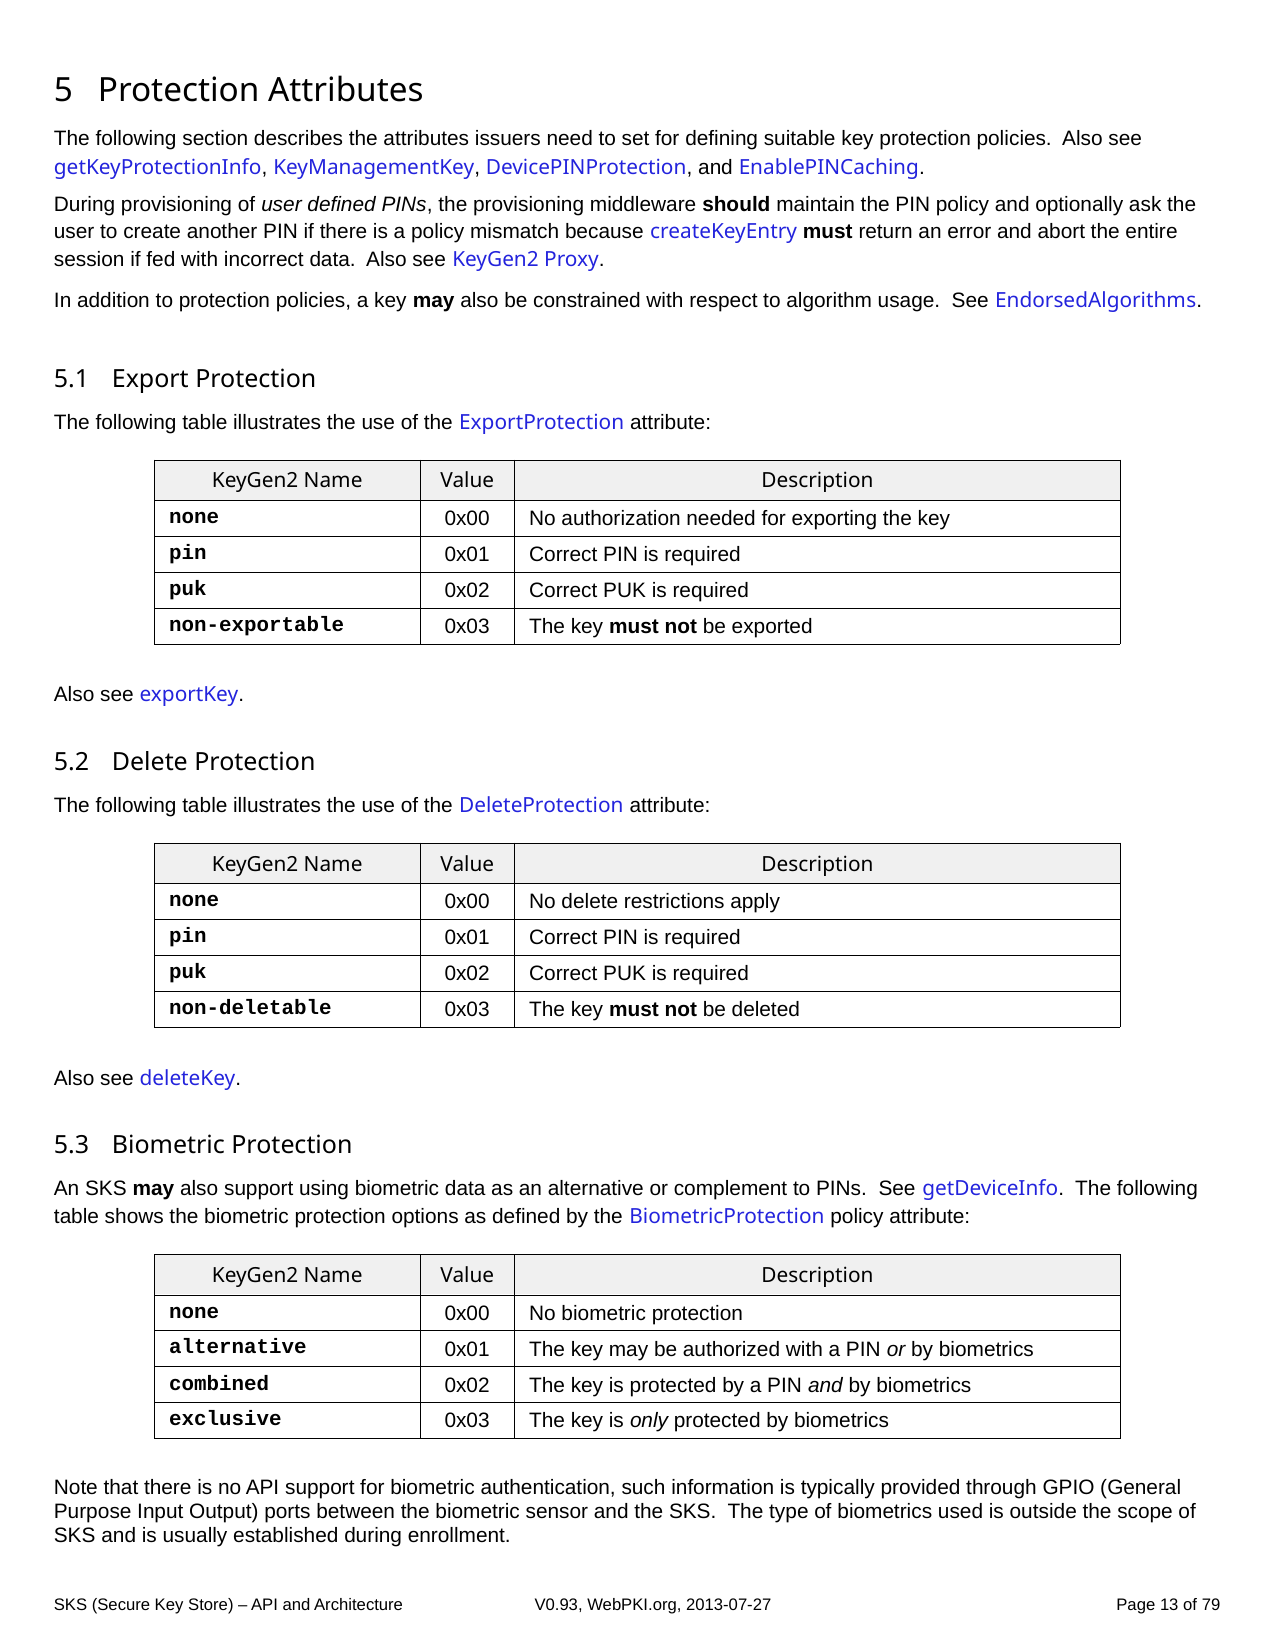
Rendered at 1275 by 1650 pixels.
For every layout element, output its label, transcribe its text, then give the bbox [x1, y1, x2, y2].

table_cell 0x01 [421, 920, 514, 955]
table_cell 0x03 [421, 1403, 514, 1438]
text The following table illustrates the use of the ExportProtection attribute: [54, 407, 1221, 459]
text In addition to protection policies, a key may also be constrained with respect to algorithm usage. See EndorsedAlgorithms. [54, 285, 1221, 313]
text The following table illustrates the use of the DeleteProtection attribute: [54, 790, 1221, 819]
text Also see deleteKey. [54, 1063, 1221, 1091]
table_cell 0x02 [421, 573, 514, 608]
table_cell non-exportable [155, 609, 420, 644]
table_cell No biometric protection [515, 1296, 1120, 1330]
table_header KeyGen2 Name [155, 844, 420, 883]
table_header KeyGen2 Name [155, 1255, 420, 1294]
subtitle Protection Attributes [54, 66, 1221, 111]
table_cell Correct PIN is required [515, 920, 1120, 955]
text Note that there is no API support for biometric authentication, such information is typically provided through GPIO (General Purpose Input Output) ports between the biometric sensor and the SKS. The type of biometrics used is outside the scope of SKS and is usually established during enrollment. [54, 1475, 1221, 1547]
subtitle Export Protection [54, 361, 1221, 395]
table_cell 0x00 [421, 501, 514, 536]
table_cell Correct PUK is required [515, 573, 1120, 608]
table_cell 0x01 [421, 537, 514, 572]
table_cell non-deletable [155, 992, 420, 1027]
table_cell Correct PUK is required [515, 956, 1120, 991]
table_cell 0x03 [421, 609, 514, 644]
table_cell The key must not be deleted [515, 992, 1120, 1027]
table_cell none [155, 884, 420, 919]
table_cell puk [155, 956, 420, 991]
table_cell 0x02 [421, 1367, 514, 1402]
text Also see exportKey. [54, 679, 1221, 708]
table_cell The key must not be exported [515, 609, 1120, 644]
table_header Value [421, 844, 514, 883]
text During provisioning of user defined PINs, the provisioning middleware should maintain the PIN policy and optionally ask the user to create another PIN if there is a policy mismatch because createKeyEntry must return an error and abort the entire session if fed with incorrect data. Also see KeyGen2 Proxy. [54, 192, 1221, 273]
table_header Value [421, 461, 514, 500]
table_header Description [515, 844, 1120, 883]
table_cell No delete restrictions apply [515, 884, 1120, 919]
table_cell pin [155, 537, 420, 572]
table_cell 0x02 [421, 956, 514, 991]
table_cell 0x01 [421, 1331, 514, 1366]
subtitle Biometric Protection [54, 1127, 1221, 1161]
table_cell The key is only protected by biometrics [515, 1403, 1120, 1438]
table_cell none [155, 1296, 420, 1330]
table_cell pin [155, 920, 420, 955]
table_cell 0x03 [421, 992, 514, 1027]
table_cell No authorization needed for exporting the key [515, 501, 1120, 536]
table_header Description [515, 461, 1120, 500]
table_cell 0x00 [421, 1296, 514, 1330]
subtitle Delete Protection [54, 744, 1221, 778]
table_header KeyGen2 Name [155, 461, 420, 500]
table_cell combined [155, 1367, 420, 1402]
table_cell none [155, 501, 420, 536]
table_cell The key is protected by a PIN and by biometrics [515, 1367, 1120, 1402]
table_cell puk [155, 573, 420, 608]
table_cell The key may be authorized with a PIN or by biometrics [515, 1331, 1120, 1366]
table_cell 0x00 [421, 884, 514, 919]
table_header Value [421, 1255, 514, 1294]
text The following section describes the attributes issuers need to set for defining suitable key protection policies. Also see getKeyProtectionInfo, KeyManagementKey, DevicePINProtection, and EnablePINCaching. [54, 123, 1221, 180]
table_header Description [515, 1255, 1120, 1294]
table_cell Correct PIN is required [515, 537, 1120, 572]
table_cell exclusive [155, 1403, 420, 1438]
table_cell alternative [155, 1331, 420, 1366]
text An SKS may also support using biometric data as an alternative or complement to PINs. See getDeviceInfo. The following table shows the biometric protection options as defined by the BiometricProtection policy attribute: [54, 1173, 1221, 1254]
